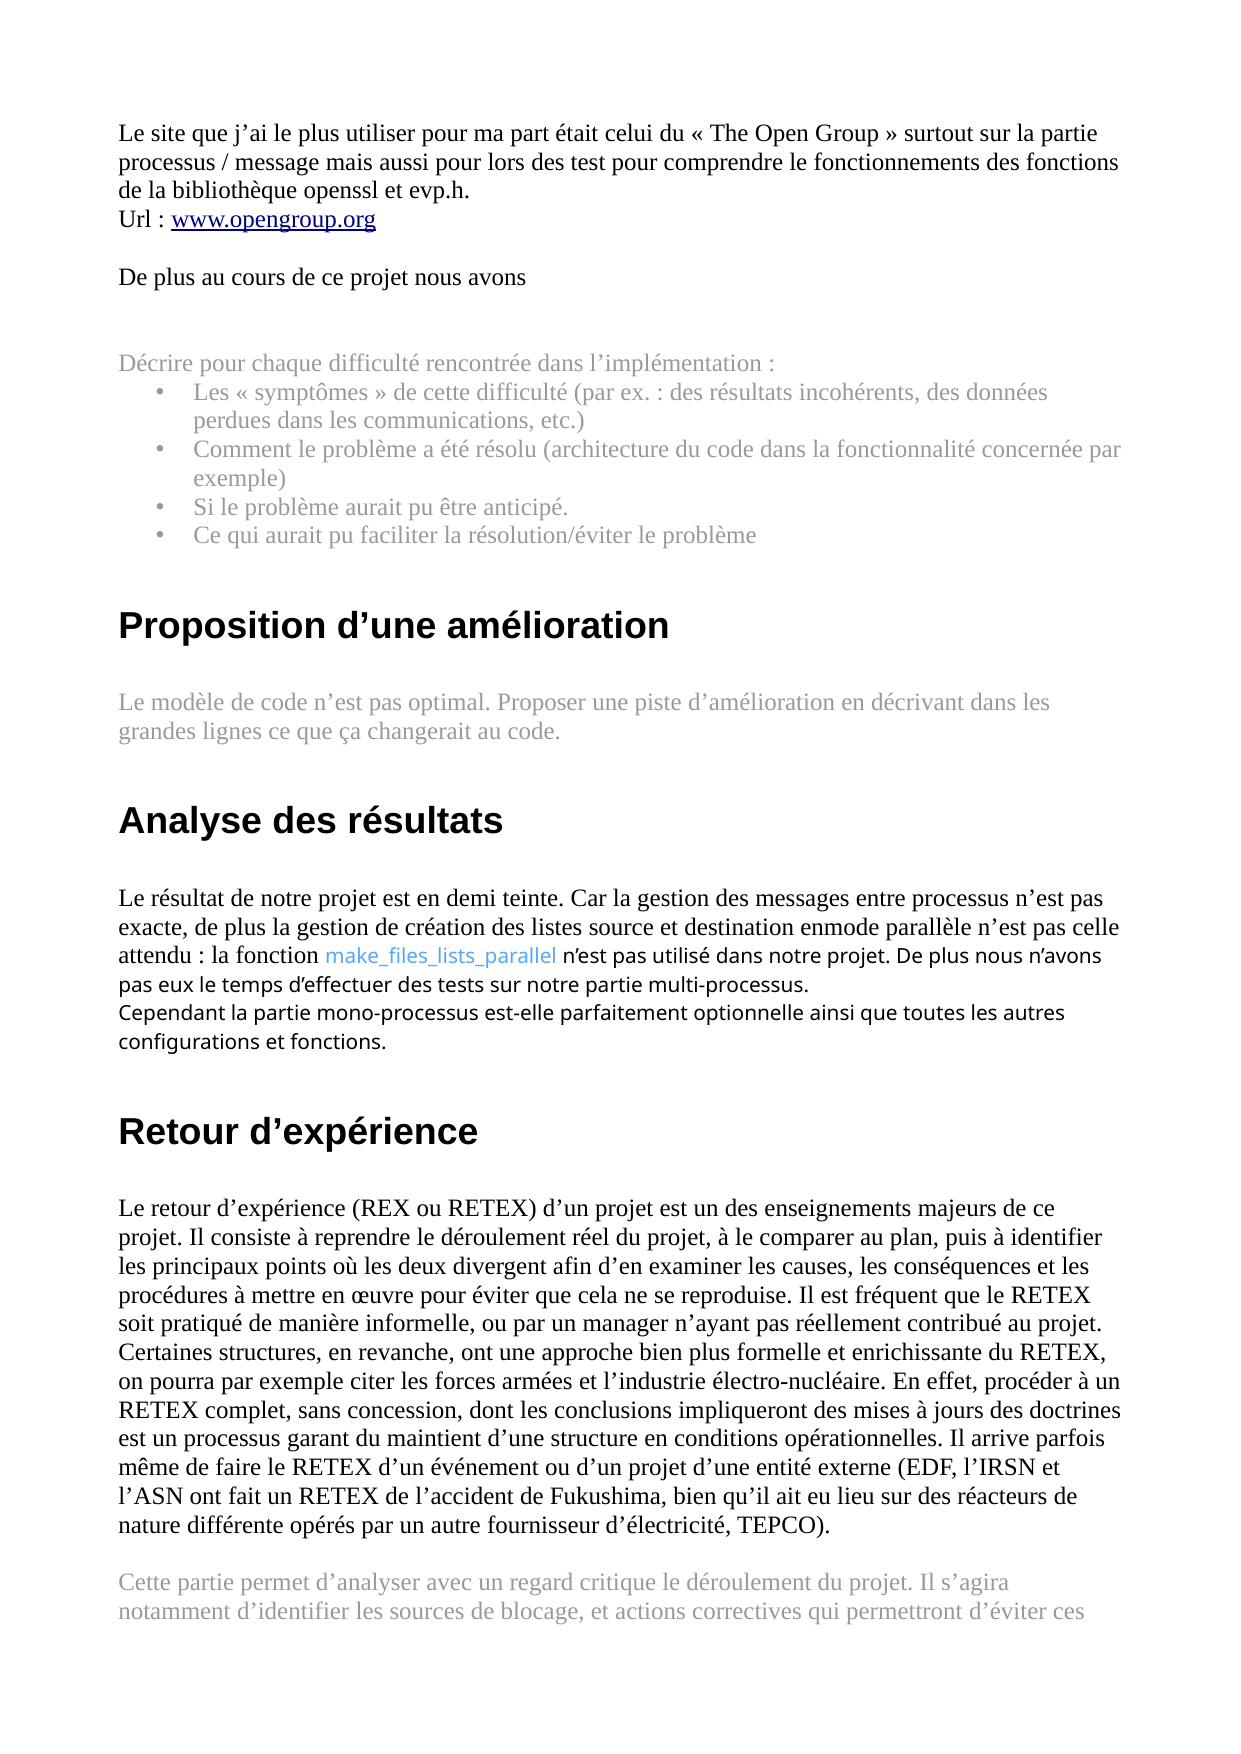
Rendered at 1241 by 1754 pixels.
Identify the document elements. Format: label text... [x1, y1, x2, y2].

text Url : www.opengroup.org [118, 204, 1122, 233]
text Le résultat de notre projet est en demi teinte. Car la gestion des messages entre processus n’est pas exacte, de plus la gestion de création des listes source et destination enmode parallèle n’est pas celle attendu : la fonction make_files_lists_parallel n’est pas utilisé dans notre projet. De plus nous n’avons pas eux le temps d’effectuer des tests sur notre partie multi-processus. [118, 883, 1122, 998]
text Cette partie permet d’analyser avec un regard critique le déroulement du projet. Il s’agira notamment d’identifier les sources de blocage, et actions correctives qui permettront d’éviter ces [118, 1567, 1122, 1625]
list Ce qui aurait pu faciliter la résolution/éviter le problème [156, 521, 1122, 549]
text Le retour d’expérience (REX ou RETEX) d’un projet est un des enseignements majeurs de ce projet. Il consiste à reprendre le déroulement réel du projet, à le comparer au plan, puis à identifier les principaux points où les deux divergent afin d’en examiner les causes, les conséquences et les procédures à mettre en œuvre pour éviter que cela ne se reproduise. Il est fréquent que le RETEX soit pratiqué de manière informelle, ou par un manager n’ayant pas réellement contribué au projet. Certaines structures, en revanche, ont une approche bien plus formelle et enrichissante du RETEX, on pourra par exemple citer les forces armées et l’industrie électro-nucléaire. En effet, procéder à un RETEX complet, sans concession, dont les conclusions impliqueront des mises à jours des doctrines est un processus garant du maintient d’une structure en conditions opérationnelles. Il arrive parfois même de faire le RETEX d’un événement ou d’un projet d’une entité externe (EDF, l’IRSN et l’ASN ont fait un RETEX de l’accident de Fukushima, bien qu’il ait eu lieu sur des réacteurs de nature différente opérés par un autre fournisseur d’électricité, TEPCO). [118, 1193, 1122, 1538]
subtitle Proposition d’une amélioration [118, 603, 1122, 646]
list Les « symptômes » de cette difficulté (par ex. : des résultats incohérents, des données perdues dans les communications, etc.) [156, 377, 1122, 434]
text Décrire pour chaque difficulté rencontrée dans l’implémentation : [118, 348, 1122, 377]
text Le modèle de code n’est pas optimal. Proposer une piste d’amélioration en décrivant dans les grandes lignes ce que ça changerait au code. [118, 687, 1122, 745]
subtitle Retour d’expérience [118, 1109, 1122, 1152]
text De plus au cours de ce projet nous avons [118, 262, 1122, 291]
text Le site que j’ai le plus utiliser pour ma part était celui du « The Open Group » surtout sur la partie processus / message mais aussi pour lors des test pour comprendre le fonctionnements des fonctions de la bibliothèque openssl et evp.h. [118, 118, 1122, 204]
list Si le problème aurait pu être anticipé. [156, 492, 1122, 521]
list Comment le problème a été résolu (architecture du code dans la fonctionnalité concernée par exemple) [156, 434, 1122, 492]
text Cependant la partie mono-processus est-elle parfaitement optionnelle ainsi que toutes les autres configurations et fonctions. [118, 998, 1122, 1055]
subtitle Analyse des résultats [118, 799, 1122, 842]
